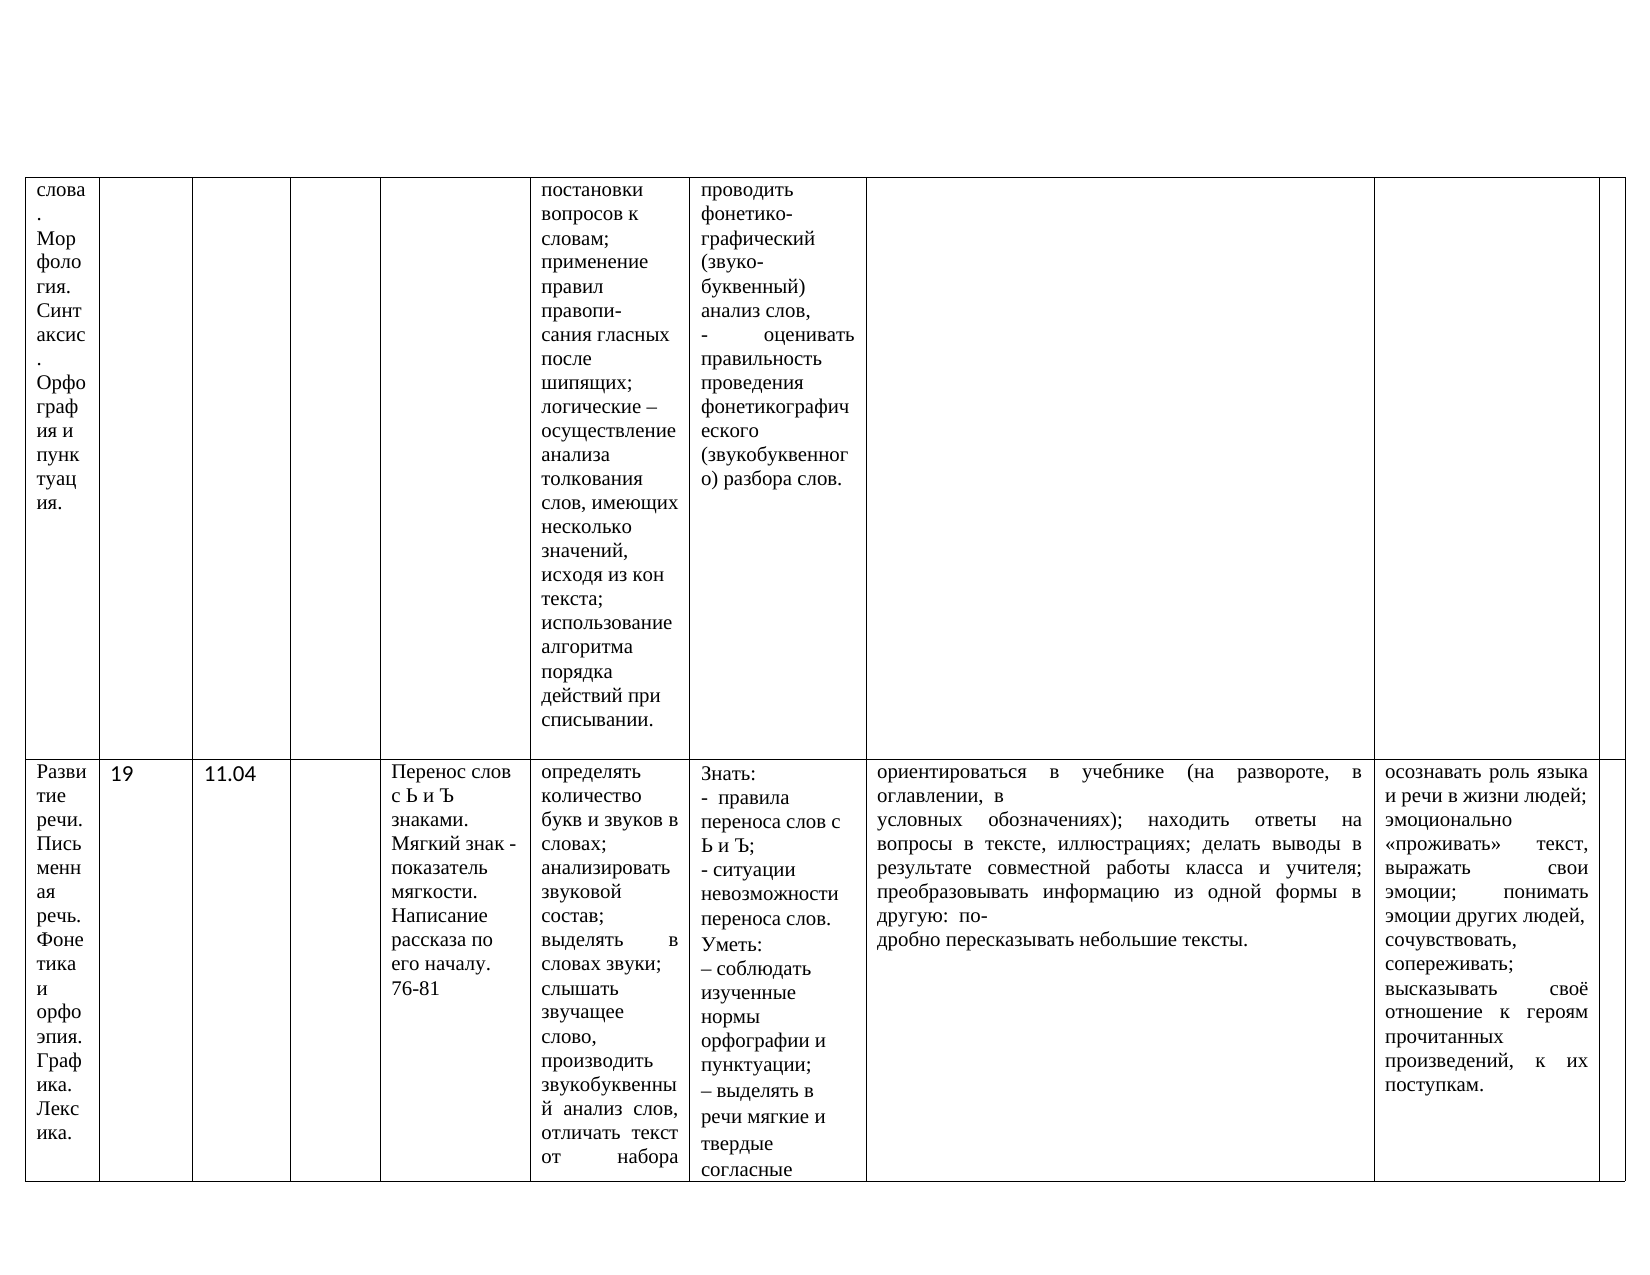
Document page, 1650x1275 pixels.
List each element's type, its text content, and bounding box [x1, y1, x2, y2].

table_cell постановки вопросов к словам; применение правил правопи- сания гласных после шипящих; логические – осуществление анализа толкования слов, имеющих несколько значений, исходя из кон текста; использование алгоритма порядка действий при списывании. [531, 178, 689, 759]
table_cell [193, 178, 290, 759]
table_cell [291, 178, 380, 759]
table_cell [1600, 178, 1625, 759]
table_cell [1375, 178, 1599, 759]
table_cell определять количество букв и звуков в словах; анализировать звуковой состав; выделять в словах звуки; слышать звучащее слово, производить звукобуквенный анализ слов, отличать текст от набора [531, 760, 689, 1181]
table_cell 11.04 [193, 760, 290, 1181]
table_cell осознавать роль языка и речи в жизни людей; эмоционально «проживать» текст, выражать свои эмоции; понимать эмоции других людей, сочувствовать, сопереживать; высказывать своё отношение к героям прочитанных произведений, к их поступкам. [1375, 760, 1599, 1181]
table_cell [867, 178, 1374, 759]
table_cell ориентироваться в учебнике (на развороте, в оглавлении, в условных обозначениях); находить ответы на вопросы в тексте, иллюстрациях; делать выводы в результате совместной работы класса и учителя; преобразовывать информацию из одной формы в другую: по- дробно пересказывать небольшие тексты. [867, 760, 1374, 1181]
table_cell 19 [100, 760, 192, 1181]
table_cell Перенос слов с Ь и Ъ знаками. Мягкий знак - показатель мягкости. Написание рассказа по его началу. 76-81 [381, 760, 530, 1181]
table_cell слова. Морфология. Синтаксис. Орфография и пунктуация. [26, 178, 99, 759]
table_cell Развитие речи. Письменная речь. Фонетика и орфоэпия. Графика. Лексика. [26, 760, 99, 1181]
table_cell [381, 178, 530, 759]
table_cell Знать: - правила переноса слов с Ь и Ъ; - ситуации невозможности переноса слов. Уметь: – соблюдать изученные нормы орфографии и пунктуации; – выделять в речи мягкие и твердые согласные [690, 760, 866, 1181]
table_cell [100, 178, 192, 759]
table_cell проводить фонетико-графический (звуко-буквенный) анализ слов, - оценивать правильность проведения фонетикографического (звукобуквенного) разбора слов. [690, 178, 866, 759]
table_cell [1600, 760, 1625, 1181]
table_cell [291, 760, 380, 1181]
